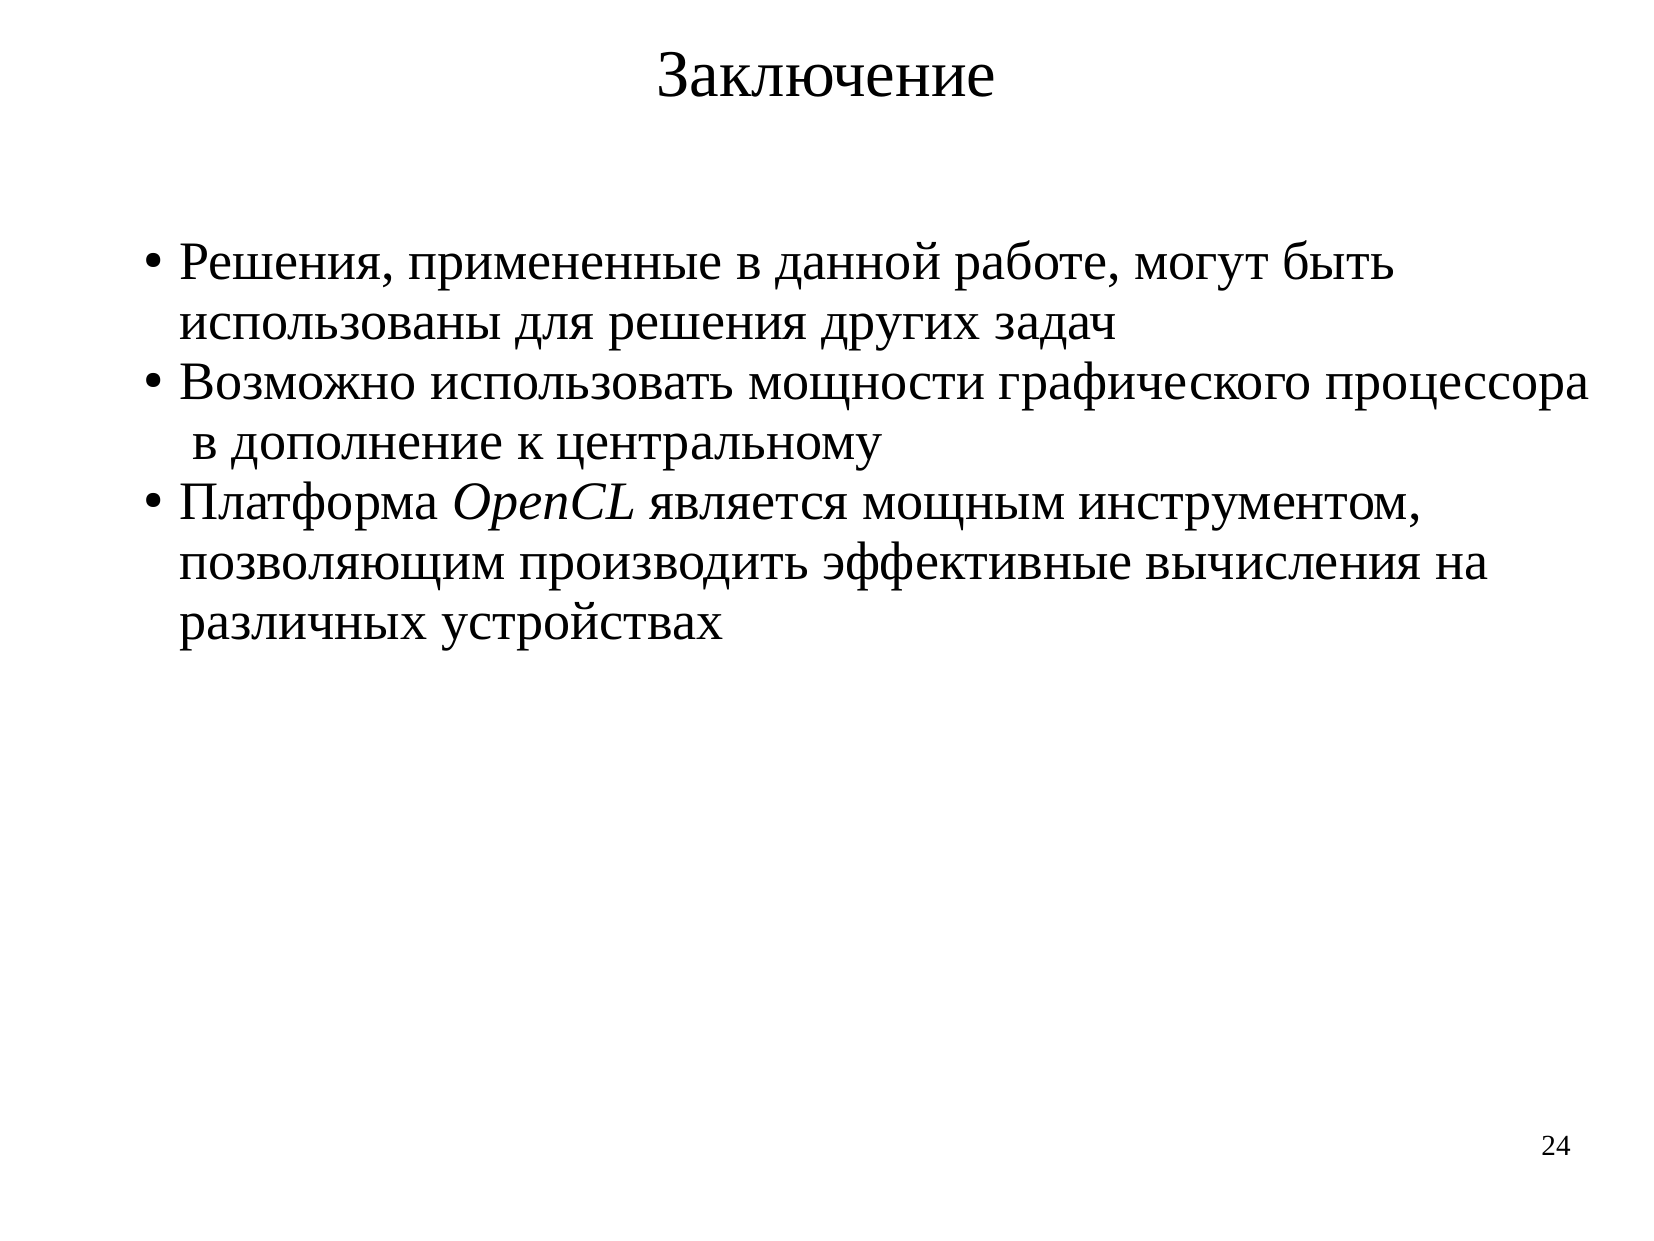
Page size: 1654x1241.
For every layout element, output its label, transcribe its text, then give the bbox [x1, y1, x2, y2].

text_box Решения, примененные в данной работе, могут быть использованы для решения других задач Возможно использовать мощности графического процессора в дополнение к центральному Платформа OpenCL является мощным инструментом, позволяющим производить эффективные вычисления на различных устройствах [128, 224, 1606, 667]
text_box Заключение [641, 29, 1012, 119]
